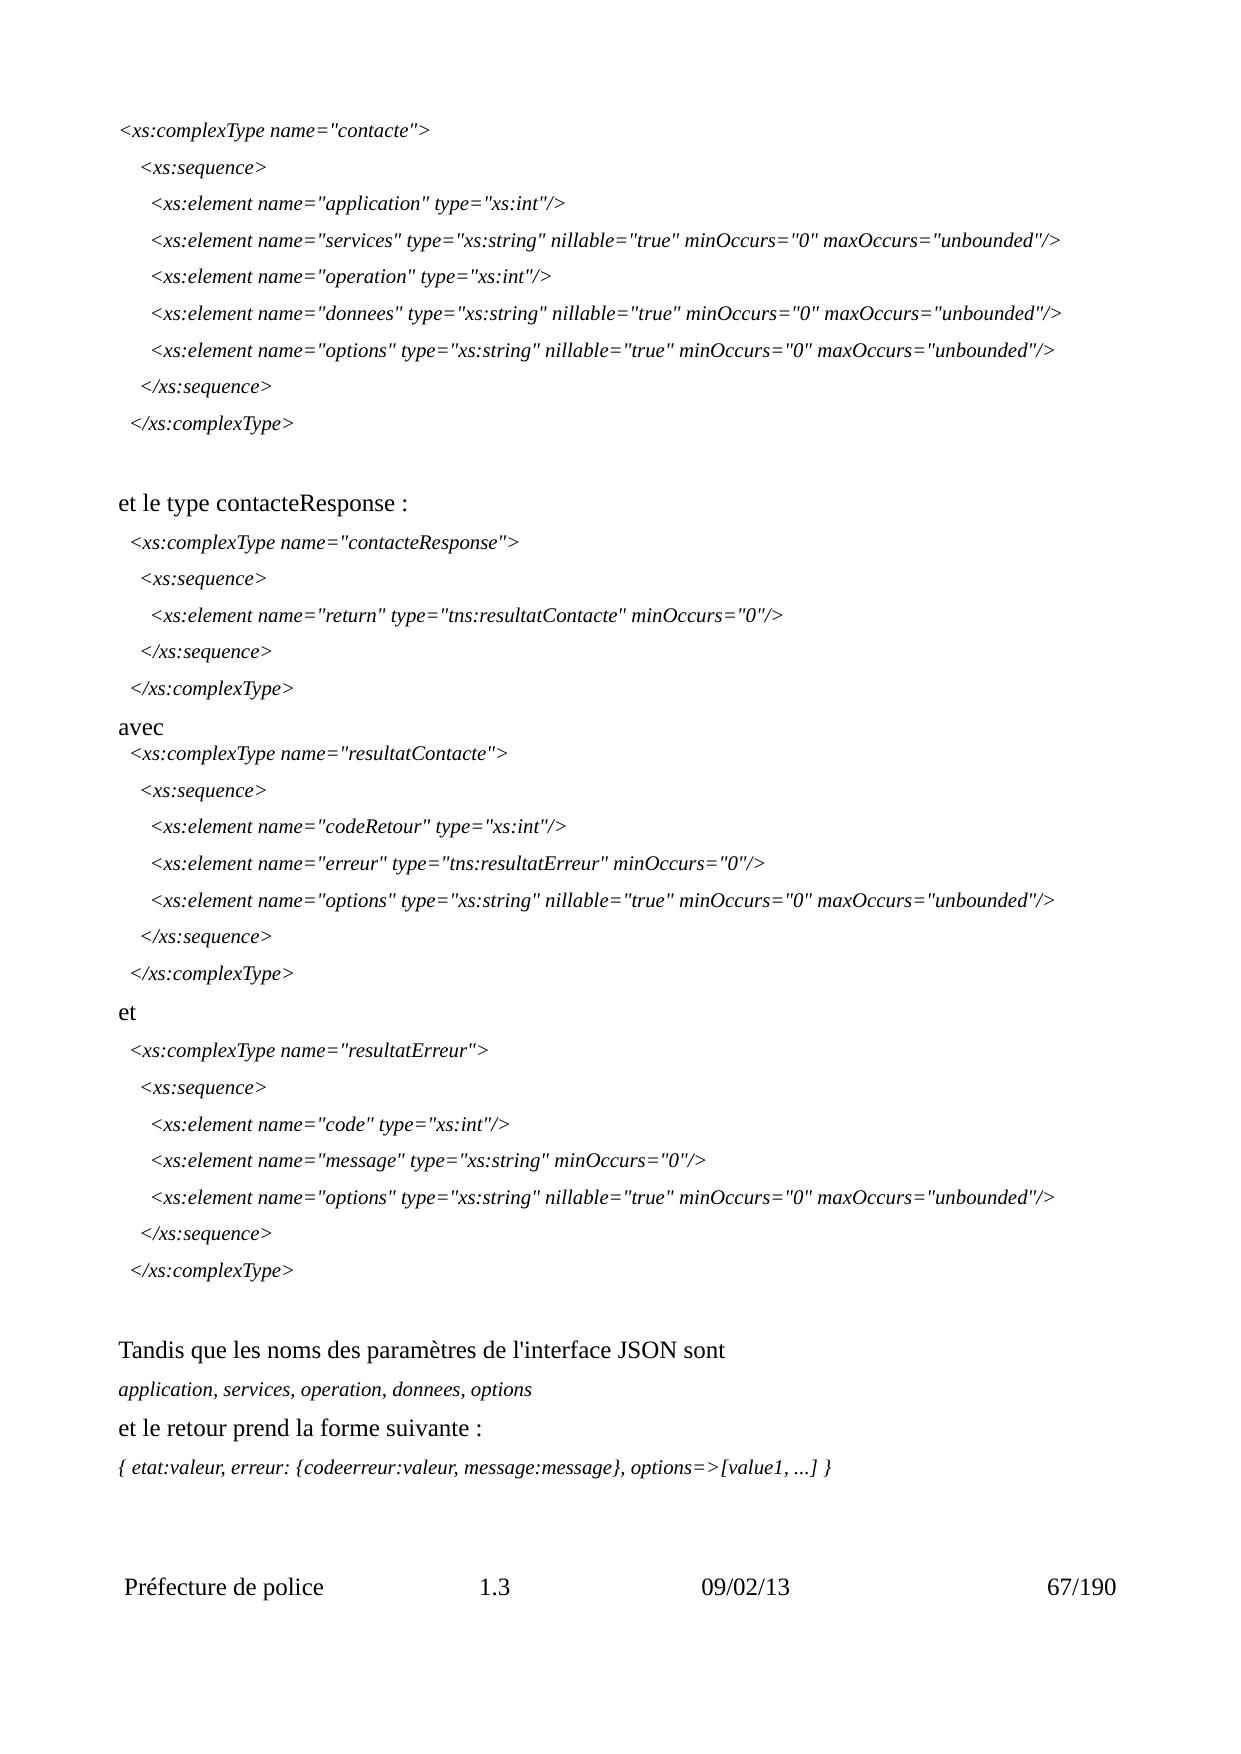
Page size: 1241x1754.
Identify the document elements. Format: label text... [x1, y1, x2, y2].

text Tandis que les noms des paramètres de l'interface JSON sont [118, 1336, 1122, 1364]
text et [118, 997, 1122, 1026]
text <xs:complexType name="resultatErreur"> [118, 1038, 1122, 1062]
text <xs:element name="options" type="xs:string" nillable="true" minOccurs="0" maxOccurs="unbounded"/> [118, 1185, 1122, 1209]
text </xs:sequence> [118, 1221, 1122, 1245]
text <xs:element name="donnees" type="xs:string" nillable="true" minOccurs="0" maxOccurs="unbounded"/> [118, 301, 1122, 325]
text </xs:complexType> [118, 1258, 1122, 1282]
text </xs:sequence> [118, 924, 1122, 948]
text </xs:complexType> [118, 961, 1122, 985]
text <xs:sequence> [118, 155, 1122, 179]
text <xs:complexType name="contacte"> [118, 118, 1122, 142]
text <xs:element name="return" type="tns:resultatContacte" minOccurs="0"/> [118, 603, 1122, 627]
text <xs:element name="code" type="xs:int"/> [118, 1112, 1122, 1136]
text <xs:complexType name="resultatContacte"> [118, 741, 1122, 765]
text et le type contacteResponse : [118, 488, 1122, 517]
text <xs:element name="message" type="xs:string" minOccurs="0"/> [118, 1148, 1122, 1172]
text <xs:element name="options" type="xs:string" nillable="true" minOccurs="0" maxOccurs="unbounded"/> [118, 337, 1122, 362]
text avec [118, 712, 1122, 741]
text <xs:element name="erreur" type="tns:resultatErreur" minOccurs="0"/> [118, 851, 1122, 875]
text { etat:valeur, erreur: {codeerreur:valeur, message:message}, options=>[value1, ...] } [118, 1455, 1122, 1479]
text <xs:sequence> [118, 778, 1122, 802]
text <xs:complexType name="contacteResponse"> [118, 530, 1122, 554]
text et le retour prend la forme suivante : [118, 1413, 1122, 1442]
text <xs:sequence> [118, 1075, 1122, 1099]
text <xs:element name="codeRetour" type="xs:int"/> [118, 814, 1122, 838]
text </xs:complexType> [118, 676, 1122, 700]
text </xs:sequence> [118, 374, 1122, 398]
text application, services, operation, donnees, options [118, 1377, 1122, 1401]
text </xs:complexType> [118, 411, 1122, 435]
text </xs:sequence> [118, 639, 1122, 663]
text <xs:element name="options" type="xs:string" nillable="true" minOccurs="0" maxOccurs="unbounded"/> [118, 887, 1122, 912]
text <xs:element name="operation" type="xs:int"/> [118, 264, 1122, 288]
text <xs:element name="services" type="xs:string" nillable="true" minOccurs="0" maxOccurs="unbounded"/> [118, 228, 1122, 252]
text <xs:element name="application" type="xs:int"/> [118, 191, 1122, 215]
text <xs:sequence> [118, 566, 1122, 590]
